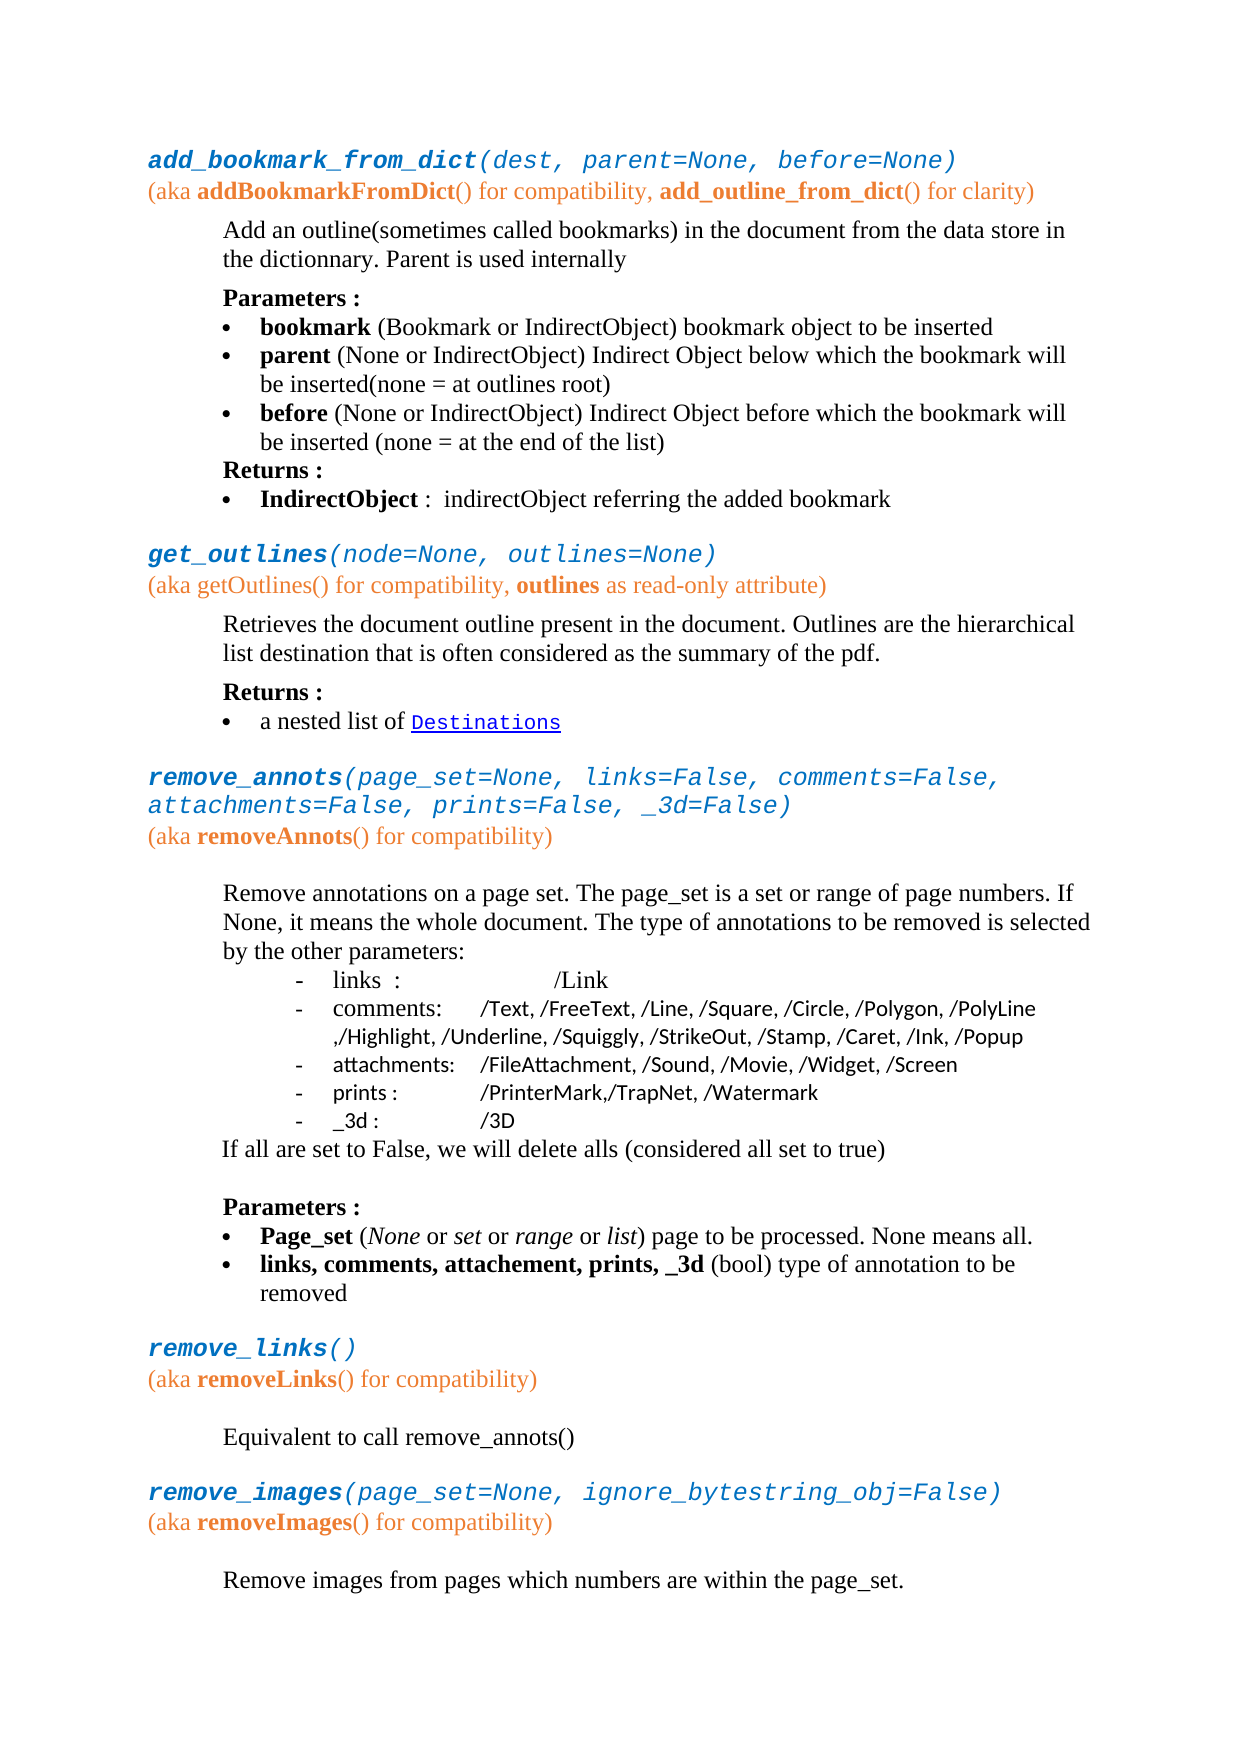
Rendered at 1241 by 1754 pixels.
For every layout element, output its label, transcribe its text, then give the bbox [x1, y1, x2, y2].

text get_outlines(node=None, outlines=None) [148, 542, 1093, 570]
text (aka removeAnnots() for compatibility) [148, 821, 1093, 850]
list IndirectObject : indirectObject referring the added bookmark [223, 484, 1093, 513]
text Remove images from pages which numbers are within the page_set. [223, 1565, 1093, 1594]
text Returns : [223, 677, 1093, 706]
list prints : /PrinterMark,/TrapNet, /Watermark [295, 1078, 1093, 1107]
list Page_set (None or set or range or list) page to be processed. None means all. [223, 1221, 1093, 1249]
text Parameters : [223, 1192, 1093, 1221]
text Add an outline(sometimes called bookmarks) in the document from the data store in the dictionnary. Parent is used internally [223, 215, 1093, 273]
text Retrieves the document outline present in the document. Outlines are the hierarchical list destination that is often considered as the summary of the pdf. [223, 609, 1093, 667]
list comments: /Text, /FreeText, /Line, /Square, /Circle, /Polygon, /PolyLine ,/Highlight, /Underline, /Squiggly, /StrikeOut, /Stamp, /Caret, /Ink, /Popup [295, 993, 1093, 1051]
text add_bookmark_from_dict(dest, parent=None, before=None) [148, 148, 1093, 176]
text Equivalent to call remove_annots() [223, 1422, 1093, 1450]
text Remove annotations on a page set. The page_set is a set or range of page numbers. If None, it means the whole document. The type of annotations to be removed is selected by the other parameters: [223, 878, 1093, 965]
list a nested list of Destinations [223, 706, 1093, 736]
text (aka getOutlines() for compatibility, outlines as read-only attribute) [148, 570, 1093, 599]
list bookmark (Bookmark or IndirectObject) bookmark object to be inserted [223, 312, 1093, 341]
text remove_annots(page_set=None, links=False, comments=False, attachments=False, prints=False, _3d=False) [148, 764, 1093, 821]
text If all are set to False, we will delete alls (considered all set to true) [148, 1134, 1093, 1163]
text (aka removeLinks() for compatibility) [148, 1364, 1093, 1393]
list _3d : /3D [295, 1107, 1093, 1134]
text Returns : [223, 456, 1093, 484]
list attachments: /FileAttachment, /Sound, /Movie, /Widget, /Screen [295, 1051, 1093, 1078]
text Parameters : [223, 283, 1093, 312]
list links, comments, attachement, prints, _3d (bool) type of annotation to be removed [223, 1249, 1093, 1307]
text remove_images(page_set=None, ignore_bytestring_obj=False) [148, 1479, 1093, 1507]
list links : /Link [295, 965, 1093, 993]
text (aka addBookmarkFromDict() for compatibility, add_outline_from_dict() for clarity) [148, 176, 1093, 205]
text (aka removeImages() for compatibility) [148, 1507, 1093, 1536]
list parent (None or IndirectObject) Indirect Object below which the bookmark will be inserted(none = at outlines root) [223, 341, 1093, 398]
text remove_links() [148, 1336, 1093, 1364]
list before (None or IndirectObject) Indirect Object before which the bookmark will be inserted (none = at the end of the list) [223, 398, 1093, 456]
